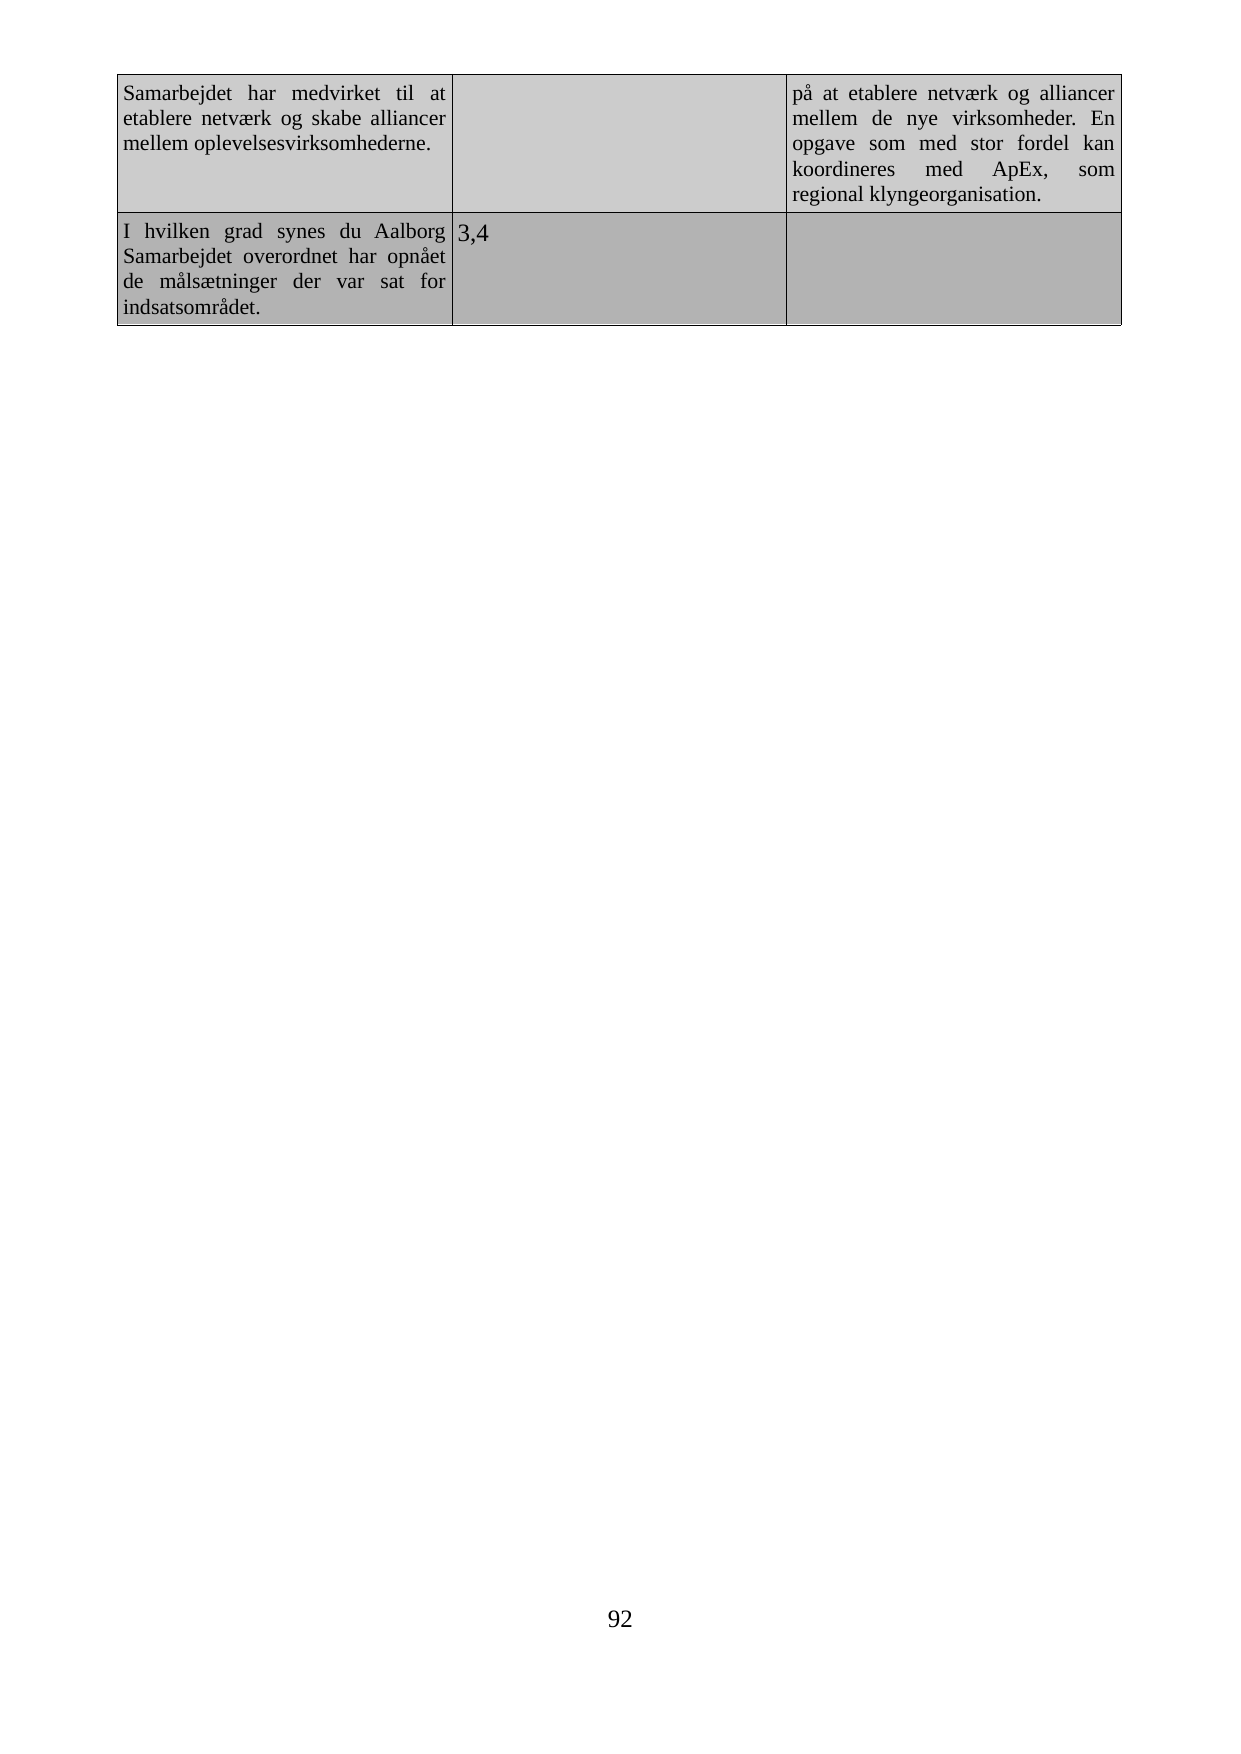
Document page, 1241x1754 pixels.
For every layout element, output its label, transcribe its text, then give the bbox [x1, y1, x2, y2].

table_cell [453, 75, 786, 212]
table_cell [787, 213, 1121, 324]
table_cell Samarbejdet har medvirket til at etablere netværk og skabe alliancer mellem oplevelsesvirksomhederne. [118, 75, 452, 212]
table_cell på at etablere netværk og alliancer mellem de nye virksomheder. En opgave som med stor fordel kan koordineres med ApEx, som regional klyngeorganisation. [787, 75, 1121, 212]
table_cell 3,4 [453, 213, 786, 324]
table_cell I hvilken grad synes du Aalborg Samarbejdet overordnet har opnået de målsætninger der var sat for indsatsområdet. [118, 213, 452, 324]
